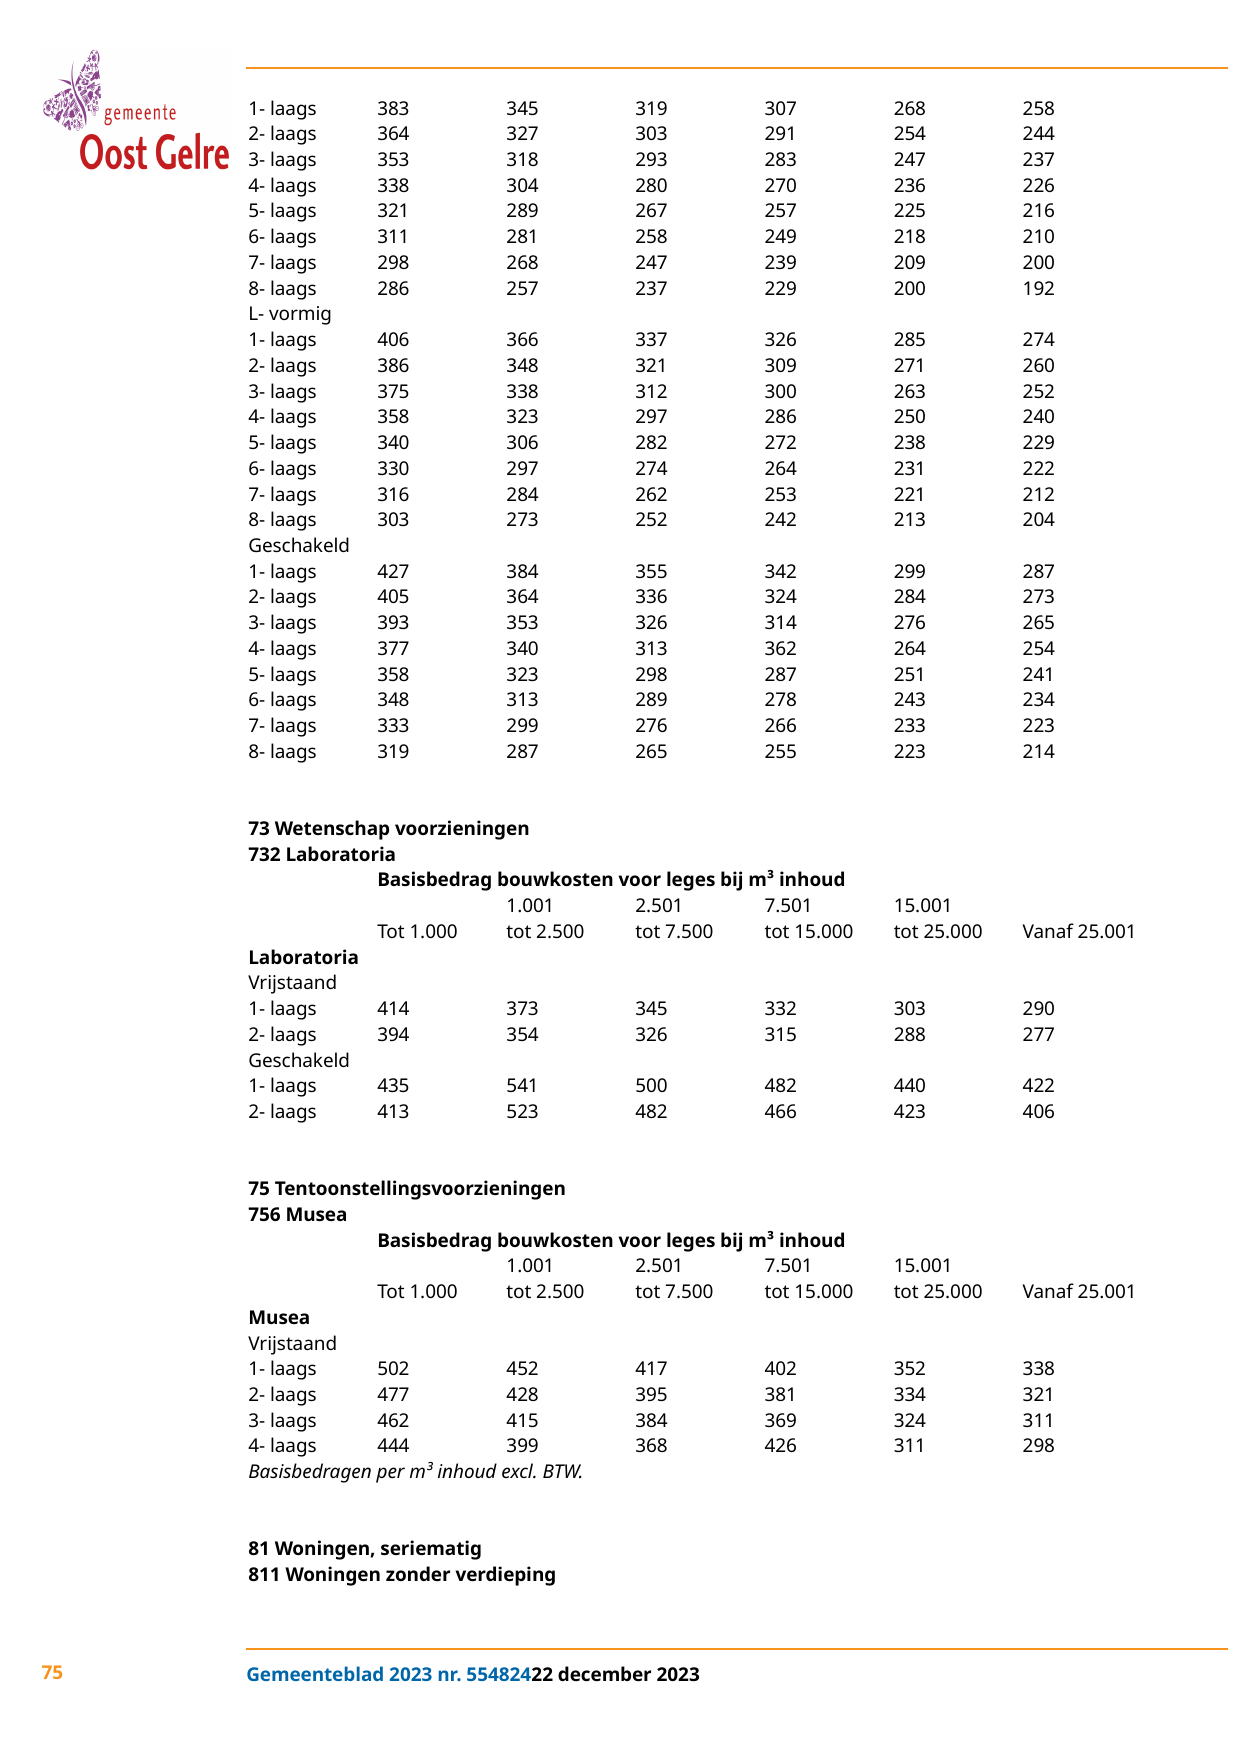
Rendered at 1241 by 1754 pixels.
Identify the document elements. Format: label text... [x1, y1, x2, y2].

table_cell 811 Woningen zonder verdieping [248, 1561, 1152, 1587]
table_cell [764, 944, 893, 969]
table_cell [506, 1484, 635, 1510]
table_cell [635, 790, 764, 815]
table_cell 288 [894, 1021, 1022, 1047]
table_cell Basisbedragen per m³ inhoud excl. BTW. [248, 1459, 893, 1484]
table_cell 293 [635, 146, 764, 172]
table_cell 415 [506, 1407, 635, 1433]
table_cell 251 [894, 661, 1022, 687]
table_cell 482 [635, 1098, 764, 1124]
table_cell Vanaf 25.001 [1023, 1278, 1152, 1304]
table_cell 2- laags [248, 1381, 377, 1407]
table_cell 405 [377, 584, 506, 609]
table_cell 282 [635, 429, 764, 455]
table_cell 303 [377, 506, 506, 532]
table_cell 4- laags [248, 635, 377, 661]
table_cell 311 [894, 1433, 1022, 1458]
table_cell [635, 1484, 764, 1510]
table_cell [1023, 301, 1152, 326]
table_cell 2- laags [248, 1021, 377, 1047]
table_cell [894, 1304, 1022, 1330]
table_cell [635, 1124, 764, 1150]
table_cell [506, 1330, 635, 1356]
table_cell 287 [506, 738, 635, 764]
table_cell [894, 970, 1022, 995]
table_cell [506, 764, 635, 789]
table_cell 254 [894, 121, 1022, 146]
table_cell 223 [894, 738, 1022, 764]
table_cell 414 [377, 995, 506, 1021]
table_cell [1023, 1047, 1152, 1072]
table_cell 287 [764, 661, 893, 687]
table_cell 240 [1023, 404, 1152, 429]
table_cell 364 [506, 584, 635, 609]
table_cell 254 [1023, 635, 1152, 661]
table_cell 257 [764, 198, 893, 223]
table_cell [894, 944, 1022, 969]
table_cell 354 [506, 1021, 635, 1047]
table_cell [635, 532, 764, 558]
table_cell [377, 1253, 506, 1278]
table_cell 326 [635, 1021, 764, 1047]
table_cell 6- laags [248, 224, 377, 249]
table_cell 2- laags [248, 584, 377, 609]
table_cell [377, 532, 506, 558]
table_cell 15.001 [894, 893, 1022, 918]
table_cell [377, 1330, 506, 1356]
table_cell Vrijstaand [248, 970, 377, 995]
table_cell 319 [377, 738, 506, 764]
table_cell 210 [1023, 224, 1152, 249]
table_cell 358 [377, 661, 506, 687]
table_cell 417 [635, 1356, 764, 1381]
table_cell 326 [635, 609, 764, 635]
table_cell Basisbedrag bouwkosten voor leges bij m³ inhoud [377, 1227, 1152, 1253]
table_cell [506, 1510, 635, 1536]
table_cell [764, 1150, 893, 1175]
table_cell [248, 1484, 377, 1510]
table_cell 309 [764, 352, 893, 378]
table_cell 233 [894, 712, 1022, 738]
table_cell 340 [506, 635, 635, 661]
table_cell 229 [1023, 429, 1152, 455]
table_cell 289 [635, 687, 764, 712]
table_cell 192 [1023, 275, 1152, 301]
table_cell 297 [635, 404, 764, 429]
table_cell 316 [377, 481, 506, 506]
table_cell 366 [506, 326, 635, 352]
table_cell Tot 1.000 [377, 1278, 506, 1304]
table_cell [506, 1304, 635, 1330]
table_cell 303 [894, 995, 1022, 1021]
table_cell 330 [377, 455, 506, 481]
table_cell 334 [894, 1381, 1022, 1407]
table_cell tot 25.000 [894, 918, 1022, 944]
table_cell 440 [894, 1073, 1022, 1098]
table_cell 399 [506, 1433, 635, 1458]
table_cell [506, 532, 635, 558]
table_cell 466 [764, 1098, 893, 1124]
table_cell 6- laags [248, 455, 377, 481]
table_cell 1- laags [248, 326, 377, 352]
table_cell 337 [635, 326, 764, 352]
table_cell [248, 1124, 377, 1150]
table_cell 272 [764, 429, 893, 455]
table_cell 229 [764, 275, 893, 301]
table_cell 313 [635, 635, 764, 661]
table_cell 413 [377, 1098, 506, 1124]
table_cell 426 [764, 1433, 893, 1458]
table_cell 8- laags [248, 275, 377, 301]
table_cell 284 [506, 481, 635, 506]
table_cell [1023, 1253, 1152, 1278]
table_cell 268 [506, 249, 635, 275]
table_cell 286 [377, 275, 506, 301]
table_cell 345 [635, 995, 764, 1021]
table_cell [506, 1150, 635, 1175]
table_cell 1.001 [506, 1253, 635, 1278]
table_cell [894, 1484, 1022, 1510]
table_cell [1023, 1484, 1152, 1510]
table_cell 427 [377, 558, 506, 584]
table_cell 252 [1023, 378, 1152, 403]
table_cell 247 [894, 146, 1022, 172]
table_cell [1023, 893, 1152, 918]
table_cell 384 [635, 1407, 764, 1433]
table_cell 383 [377, 95, 506, 121]
table_cell 462 [377, 1407, 506, 1433]
table_cell 482 [764, 1073, 893, 1098]
table_cell [764, 970, 893, 995]
table_cell [1023, 970, 1152, 995]
table_cell 393 [377, 609, 506, 635]
table_cell [377, 1484, 506, 1510]
table_cell 200 [894, 275, 1022, 301]
table_cell [635, 1150, 764, 1175]
table_cell 241 [1023, 661, 1152, 687]
table_cell 8- laags [248, 506, 377, 532]
table_cell 355 [635, 558, 764, 584]
table_cell [635, 970, 764, 995]
table_cell 1.001 [506, 893, 635, 918]
table_cell 209 [894, 249, 1022, 275]
table_cell [506, 944, 635, 969]
table_cell [248, 1150, 377, 1175]
table_cell [377, 944, 506, 969]
table_cell 260 [1023, 352, 1152, 378]
table_cell 212 [1023, 481, 1152, 506]
table_cell 7- laags [248, 481, 377, 506]
table_cell 1- laags [248, 995, 377, 1021]
table_cell 286 [764, 404, 893, 429]
table_cell 375 [377, 378, 506, 403]
table_cell 81 Woningen, seriematig [248, 1536, 1152, 1561]
table_cell [377, 764, 506, 789]
table_cell [1023, 764, 1152, 789]
table_cell 423 [894, 1098, 1022, 1124]
table_cell 381 [764, 1381, 893, 1407]
table_cell 258 [635, 224, 764, 249]
table_cell 221 [894, 481, 1022, 506]
table_cell 266 [764, 712, 893, 738]
table_cell [764, 1484, 893, 1510]
table_cell 422 [1023, 1073, 1152, 1098]
table_cell 312 [635, 378, 764, 403]
table_cell 756 Musea [248, 1201, 1152, 1227]
table_cell 8- laags [248, 738, 377, 764]
table_cell 4- laags [248, 172, 377, 198]
table_cell [894, 301, 1022, 326]
table_cell [894, 764, 1022, 789]
table_cell 242 [764, 506, 893, 532]
table_cell [894, 1459, 1022, 1484]
table_cell 1- laags [248, 558, 377, 584]
table_cell Musea [248, 1304, 377, 1330]
table_cell 280 [635, 172, 764, 198]
table_cell 238 [894, 429, 1022, 455]
table_cell 276 [894, 609, 1022, 635]
table_cell 5- laags [248, 198, 377, 223]
table_cell 262 [635, 481, 764, 506]
table_cell [635, 301, 764, 326]
table_cell 3- laags [248, 1407, 377, 1433]
table_cell [506, 1124, 635, 1150]
table_cell 306 [506, 429, 635, 455]
table_cell 7.501 [764, 1253, 893, 1278]
table_cell 75 Tentoonstellingsvoorzieningen [248, 1175, 1152, 1201]
table_cell 4- laags [248, 1433, 377, 1458]
table_cell 271 [894, 352, 1022, 378]
table_cell 204 [1023, 506, 1152, 532]
table_cell 234 [1023, 687, 1152, 712]
table_cell 255 [764, 738, 893, 764]
table_cell 297 [506, 455, 635, 481]
table_cell 444 [377, 1433, 506, 1458]
table_cell 326 [764, 326, 893, 352]
table_cell 3- laags [248, 609, 377, 635]
table_cell 369 [764, 1407, 893, 1433]
table_cell 3- laags [248, 146, 377, 172]
table_cell 298 [1023, 1433, 1152, 1458]
table_cell [377, 1047, 506, 1072]
table_cell 338 [506, 378, 635, 403]
table_cell 304 [506, 172, 635, 198]
table_cell 324 [764, 584, 893, 609]
table_cell 299 [894, 558, 1022, 584]
table_cell 1- laags [248, 95, 377, 121]
table_cell 247 [635, 249, 764, 275]
table_cell 315 [764, 1021, 893, 1047]
table_cell 311 [377, 224, 506, 249]
table_cell 291 [764, 121, 893, 146]
table_cell [377, 1124, 506, 1150]
table_cell 395 [635, 1381, 764, 1407]
table_cell 384 [506, 558, 635, 584]
table_cell 273 [1023, 584, 1152, 609]
table_cell 214 [1023, 738, 1152, 764]
table_cell [635, 1510, 764, 1536]
table_cell 353 [377, 146, 506, 172]
table_cell [894, 532, 1022, 558]
table_cell 287 [1023, 558, 1152, 584]
table_cell 373 [506, 995, 635, 1021]
table_cell 541 [506, 1073, 635, 1098]
table_cell [894, 1330, 1022, 1356]
table_cell [506, 790, 635, 815]
table_cell 313 [506, 687, 635, 712]
table_cell [764, 1124, 893, 1150]
table_cell [764, 301, 893, 326]
table_cell tot 15.000 [764, 918, 893, 944]
table_cell 340 [377, 429, 506, 455]
table_cell 2.501 [635, 893, 764, 918]
table_cell [248, 764, 377, 789]
table_cell [1023, 532, 1152, 558]
table_cell 239 [764, 249, 893, 275]
table_cell tot 2.500 [506, 918, 635, 944]
table_cell 332 [764, 995, 893, 1021]
table_cell 225 [894, 198, 1022, 223]
table_cell 274 [1023, 326, 1152, 352]
table_cell 324 [894, 1407, 1022, 1433]
table_cell 352 [894, 1356, 1022, 1381]
table_cell [1023, 1510, 1152, 1536]
table_cell [1023, 1124, 1152, 1150]
table_cell 307 [764, 95, 893, 121]
table_cell 5- laags [248, 429, 377, 455]
picture [41, 47, 231, 172]
table_cell [248, 1510, 377, 1536]
table_cell 406 [1023, 1098, 1152, 1124]
table_cell 336 [635, 584, 764, 609]
table_cell 213 [894, 506, 1022, 532]
table_cell tot 15.000 [764, 1278, 893, 1304]
table_cell 353 [506, 609, 635, 635]
table_cell 319 [635, 95, 764, 121]
table_cell 277 [1023, 1021, 1152, 1047]
table_cell 222 [1023, 455, 1152, 481]
table_cell 298 [377, 249, 506, 275]
table_cell [764, 1304, 893, 1330]
table_cell 342 [764, 558, 893, 584]
table_cell 281 [506, 224, 635, 249]
table_cell Vanaf 25.001 [1023, 918, 1152, 944]
table_cell [248, 790, 377, 815]
table_cell 7- laags [248, 712, 377, 738]
table_cell 321 [635, 352, 764, 378]
table_cell 323 [506, 661, 635, 687]
table_cell 226 [1023, 172, 1152, 198]
table_cell [764, 1330, 893, 1356]
table_cell [764, 1047, 893, 1072]
table_cell 377 [377, 635, 506, 661]
table_cell 257 [506, 275, 635, 301]
table_cell 263 [894, 378, 1022, 403]
table_cell [506, 301, 635, 326]
table_cell 368 [635, 1433, 764, 1458]
table_cell tot 25.000 [894, 1278, 1022, 1304]
table_cell 274 [635, 455, 764, 481]
table_cell [248, 867, 377, 892]
table_cell 264 [764, 455, 893, 481]
table_cell [377, 301, 506, 326]
table_cell 500 [635, 1073, 764, 1098]
table_cell 358 [377, 404, 506, 429]
table_cell 265 [635, 738, 764, 764]
table_cell tot 2.500 [506, 1278, 635, 1304]
table_cell 327 [506, 121, 635, 146]
table_cell [894, 1150, 1022, 1175]
table_cell [894, 1510, 1022, 1536]
table_cell 283 [764, 146, 893, 172]
table_cell [377, 970, 506, 995]
table_cell [764, 1510, 893, 1536]
table_cell Basisbedrag bouwkosten voor leges bij m³ inhoud [377, 867, 1152, 892]
table_cell [894, 1047, 1022, 1072]
table_cell 333 [377, 712, 506, 738]
table_cell tot 7.500 [635, 1278, 764, 1304]
table_cell 300 [764, 378, 893, 403]
table_cell L- vormig [248, 301, 377, 326]
table_cell 303 [635, 121, 764, 146]
table_cell [377, 1150, 506, 1175]
table_cell 218 [894, 224, 1022, 249]
table_cell 264 [894, 635, 1022, 661]
table_cell 5- laags [248, 661, 377, 687]
table_cell 452 [506, 1356, 635, 1381]
table_cell Tot 1.000 [377, 918, 506, 944]
table_cell 258 [1023, 95, 1152, 121]
table_cell 298 [635, 661, 764, 687]
table_cell 250 [894, 404, 1022, 429]
table_cell 2.501 [635, 1253, 764, 1278]
table_cell 318 [506, 146, 635, 172]
table_cell 299 [506, 712, 635, 738]
table_cell 323 [506, 404, 635, 429]
table_cell 265 [1023, 609, 1152, 635]
table_cell [377, 893, 506, 918]
table_cell 435 [377, 1073, 506, 1098]
table_cell 249 [764, 224, 893, 249]
table_cell 270 [764, 172, 893, 198]
table_cell 386 [377, 352, 506, 378]
table_cell 243 [894, 687, 1022, 712]
table_cell [1023, 944, 1152, 969]
table_cell 6- laags [248, 687, 377, 712]
table_cell 338 [377, 172, 506, 198]
table_cell 267 [635, 198, 764, 223]
table_cell 231 [894, 455, 1022, 481]
table_cell [248, 1253, 377, 1304]
table_cell 348 [506, 352, 635, 378]
table_cell 428 [506, 1381, 635, 1407]
table_cell Vrijstaand [248, 1330, 377, 1356]
table_cell 406 [377, 326, 506, 352]
table_cell [1023, 1304, 1152, 1330]
table_cell 276 [635, 712, 764, 738]
table_cell [764, 532, 893, 558]
table_cell 1- laags [248, 1356, 377, 1381]
table_cell 2- laags [248, 352, 377, 378]
table_cell 362 [764, 635, 893, 661]
table_cell [635, 1047, 764, 1072]
table_cell 223 [1023, 712, 1152, 738]
table_cell Laboratoria [248, 944, 377, 969]
table_cell Geschakeld [248, 532, 377, 558]
table_cell [506, 1047, 635, 1072]
table_cell 200 [1023, 249, 1152, 275]
table_cell 7- laags [248, 249, 377, 275]
table_cell 284 [894, 584, 1022, 609]
table_cell 252 [635, 506, 764, 532]
table_cell 253 [764, 481, 893, 506]
table_cell 311 [1023, 1407, 1152, 1433]
table_cell tot 7.500 [635, 918, 764, 944]
table_cell [506, 970, 635, 995]
table_cell 237 [1023, 146, 1152, 172]
table_cell 345 [506, 95, 635, 121]
table_cell 3- laags [248, 378, 377, 403]
table_cell [1023, 790, 1152, 815]
table_cell 502 [377, 1356, 506, 1381]
table_cell 285 [894, 326, 1022, 352]
table_cell 268 [894, 95, 1022, 121]
table_cell [1023, 1330, 1152, 1356]
table_cell 523 [506, 1098, 635, 1124]
table_cell 2- laags [248, 1098, 377, 1124]
table_cell Geschakeld [248, 1047, 377, 1072]
table_cell [248, 893, 377, 944]
table_cell [377, 1510, 506, 1536]
table_cell 244 [1023, 121, 1152, 146]
table_cell 364 [377, 121, 506, 146]
table_cell [1023, 1150, 1152, 1175]
table_cell 7.501 [764, 893, 893, 918]
table_cell 477 [377, 1381, 506, 1407]
table_cell [764, 764, 893, 789]
table_cell 732 Laboratoria [248, 841, 1152, 867]
table_cell 321 [1023, 1381, 1152, 1407]
table_cell 289 [506, 198, 635, 223]
table_cell 314 [764, 609, 893, 635]
table_cell [1023, 1459, 1152, 1484]
table_cell 2- laags [248, 121, 377, 146]
table_cell 4- laags [248, 404, 377, 429]
table_cell [635, 1330, 764, 1356]
table_cell [377, 790, 506, 815]
table_cell [635, 944, 764, 969]
table_cell [764, 790, 893, 815]
table_cell 348 [377, 687, 506, 712]
table_cell 1- laags [248, 1073, 377, 1098]
table_cell 236 [894, 172, 1022, 198]
table_cell [635, 1304, 764, 1330]
table_cell 278 [764, 687, 893, 712]
table_cell [635, 764, 764, 789]
table_cell 290 [1023, 995, 1152, 1021]
table_cell 216 [1023, 198, 1152, 223]
table_cell [377, 1304, 506, 1330]
table_cell 237 [635, 275, 764, 301]
table_cell 73 Wetenschap voorzieningen [248, 815, 1152, 841]
table_cell [894, 1124, 1022, 1150]
table_cell 321 [377, 198, 506, 223]
table_cell [894, 790, 1022, 815]
table_cell 402 [764, 1356, 893, 1381]
table_cell 338 [1023, 1356, 1152, 1381]
table_cell 394 [377, 1021, 506, 1047]
table_cell 15.001 [894, 1253, 1022, 1278]
table_cell [248, 1227, 377, 1253]
table_cell 273 [506, 506, 635, 532]
